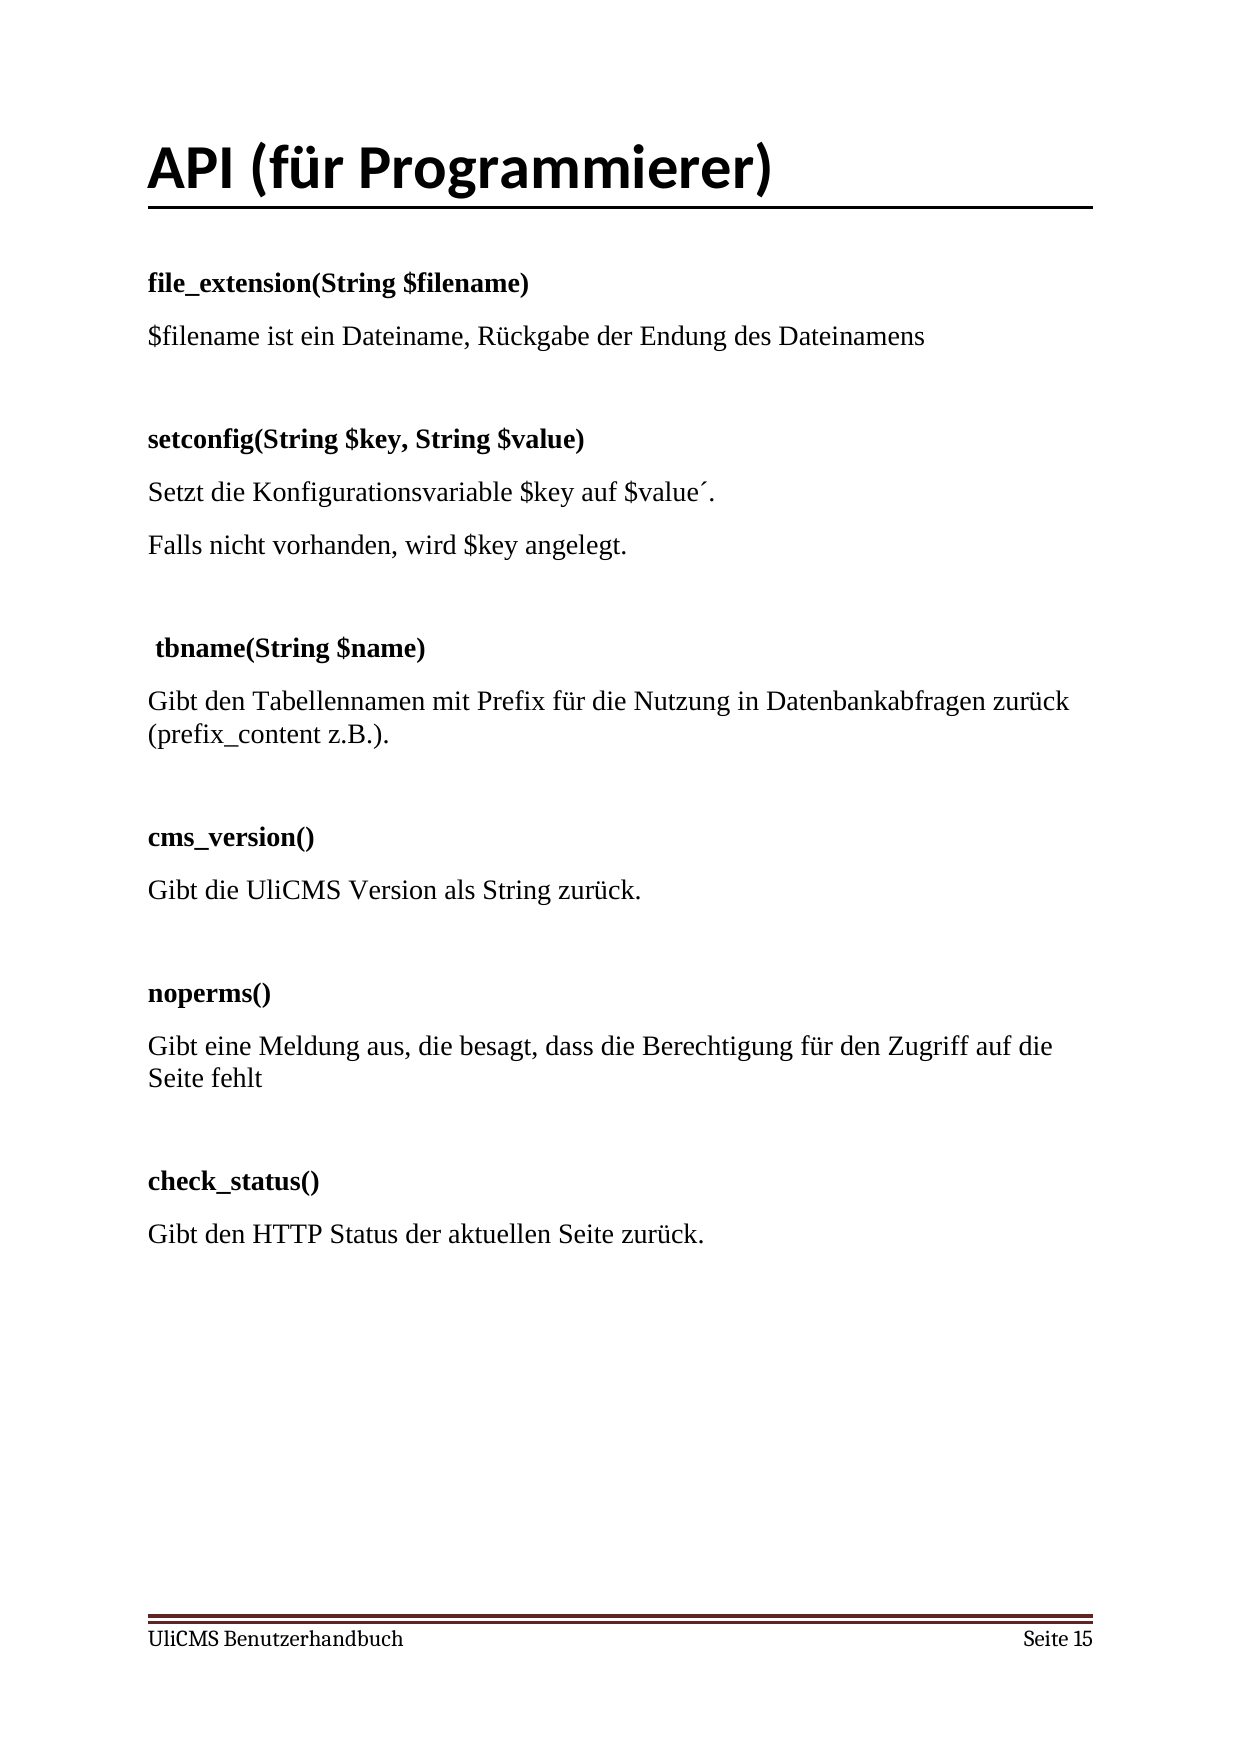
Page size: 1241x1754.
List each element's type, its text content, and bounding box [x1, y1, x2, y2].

text Gibt die UliCMS Version als String zurück. [148, 873, 1093, 905]
text $filename ist ein Dateiname, Rückgabe der Endung des Dateinamens [148, 319, 1093, 352]
text file_extension(String $filename) [148, 266, 1093, 298]
text check_status() [148, 1164, 1093, 1197]
text Gibt den HTTP Status der aktuellen Seite zurück. [148, 1217, 1093, 1250]
text Gibt eine Meldung aus, die besagt, dass die Berechtigung für den Zugriff auf die Seite fehlt [148, 1029, 1093, 1094]
text Setzt die Konfigurationsvariable $key auf $value´. [148, 475, 1093, 508]
text tbname(String $name) [148, 631, 1093, 664]
text cms_version() [148, 820, 1093, 852]
text Gibt den Tabellennamen mit Prefix für die Nutzung in Datenbankabfragen zurück (prefix_content z.B.). [148, 684, 1093, 749]
text Falls nicht vorhanden, wird $key angelegt. [148, 528, 1093, 561]
text setconfig(String $key, String $value) [148, 422, 1093, 454]
text noperms() [148, 976, 1093, 1008]
text API (für Programmierer) [148, 128, 1093, 206]
